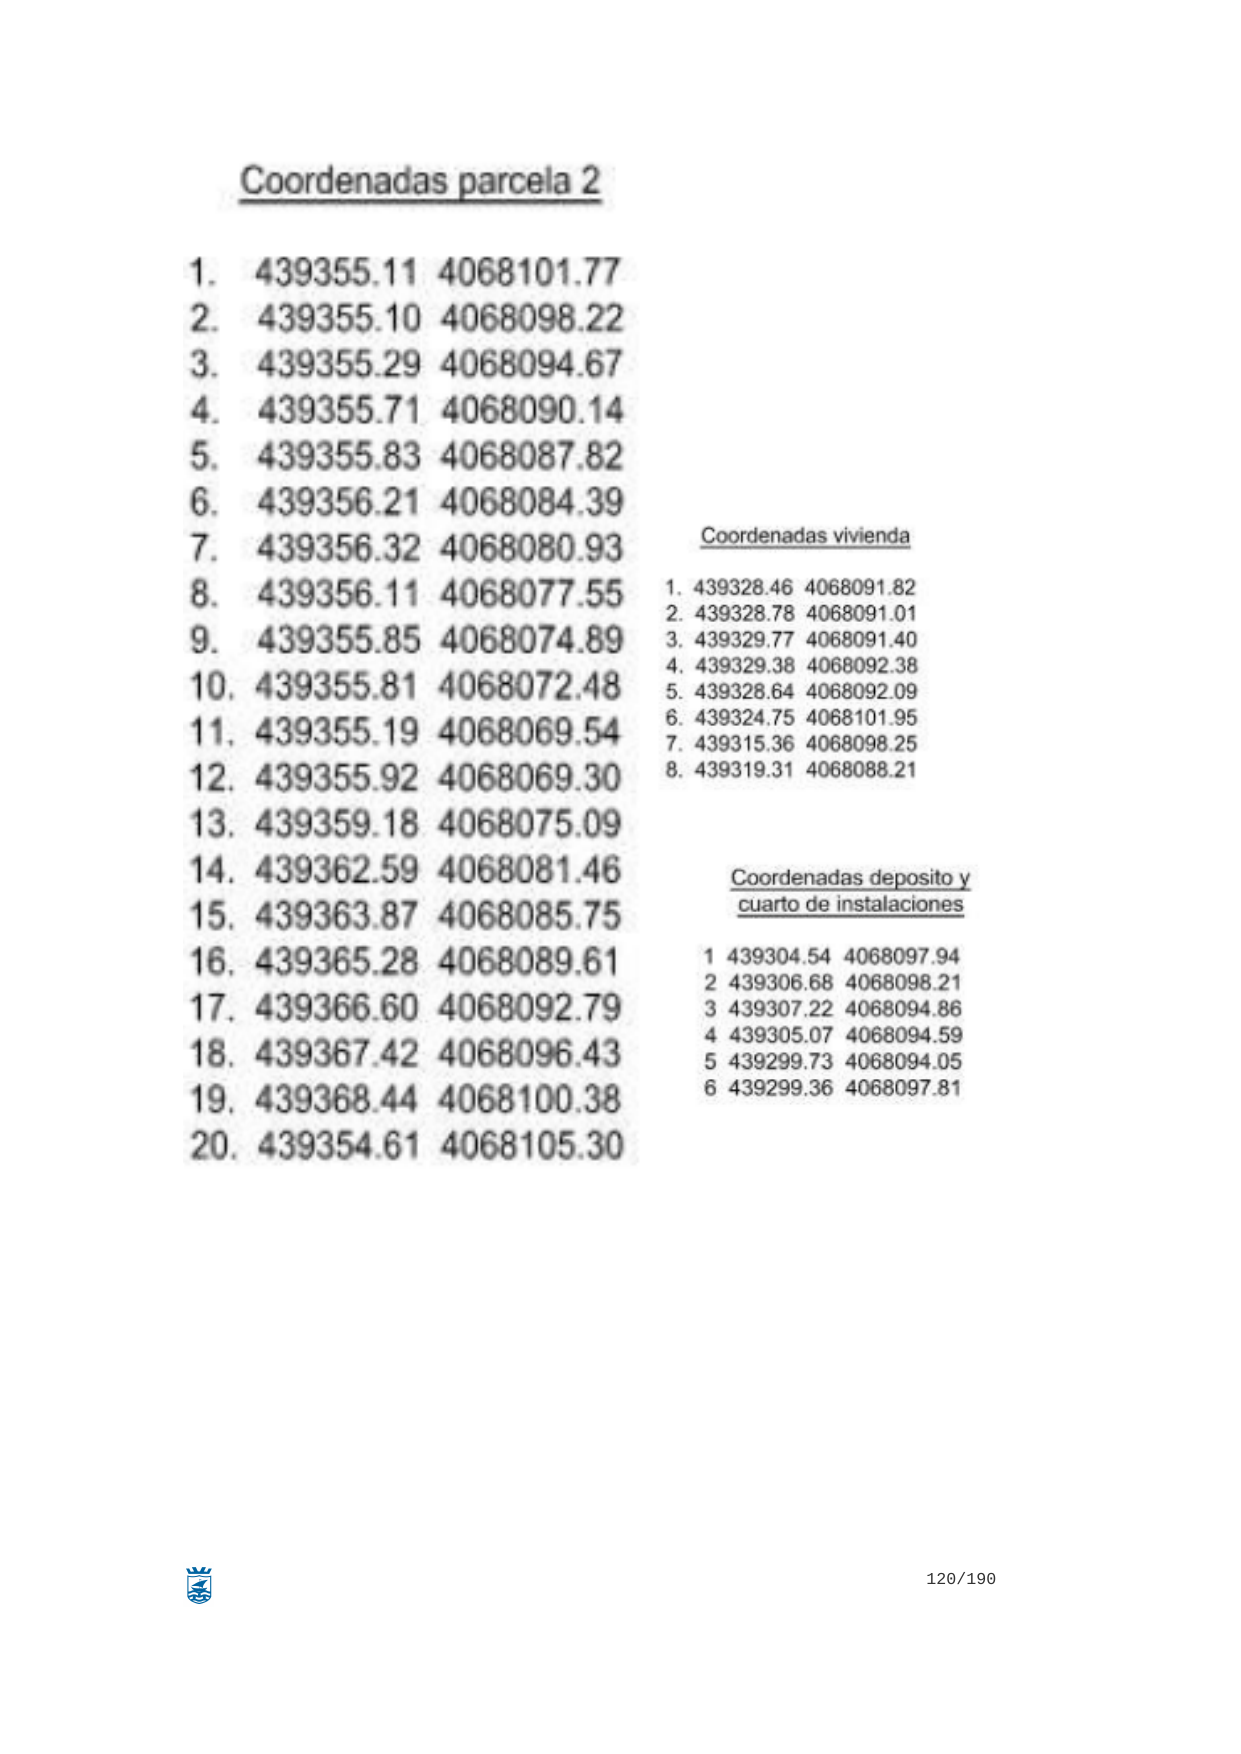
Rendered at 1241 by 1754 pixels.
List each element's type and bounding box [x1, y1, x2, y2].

picture [183, 1562, 214, 1607]
picture [183, 147, 1010, 1182]
